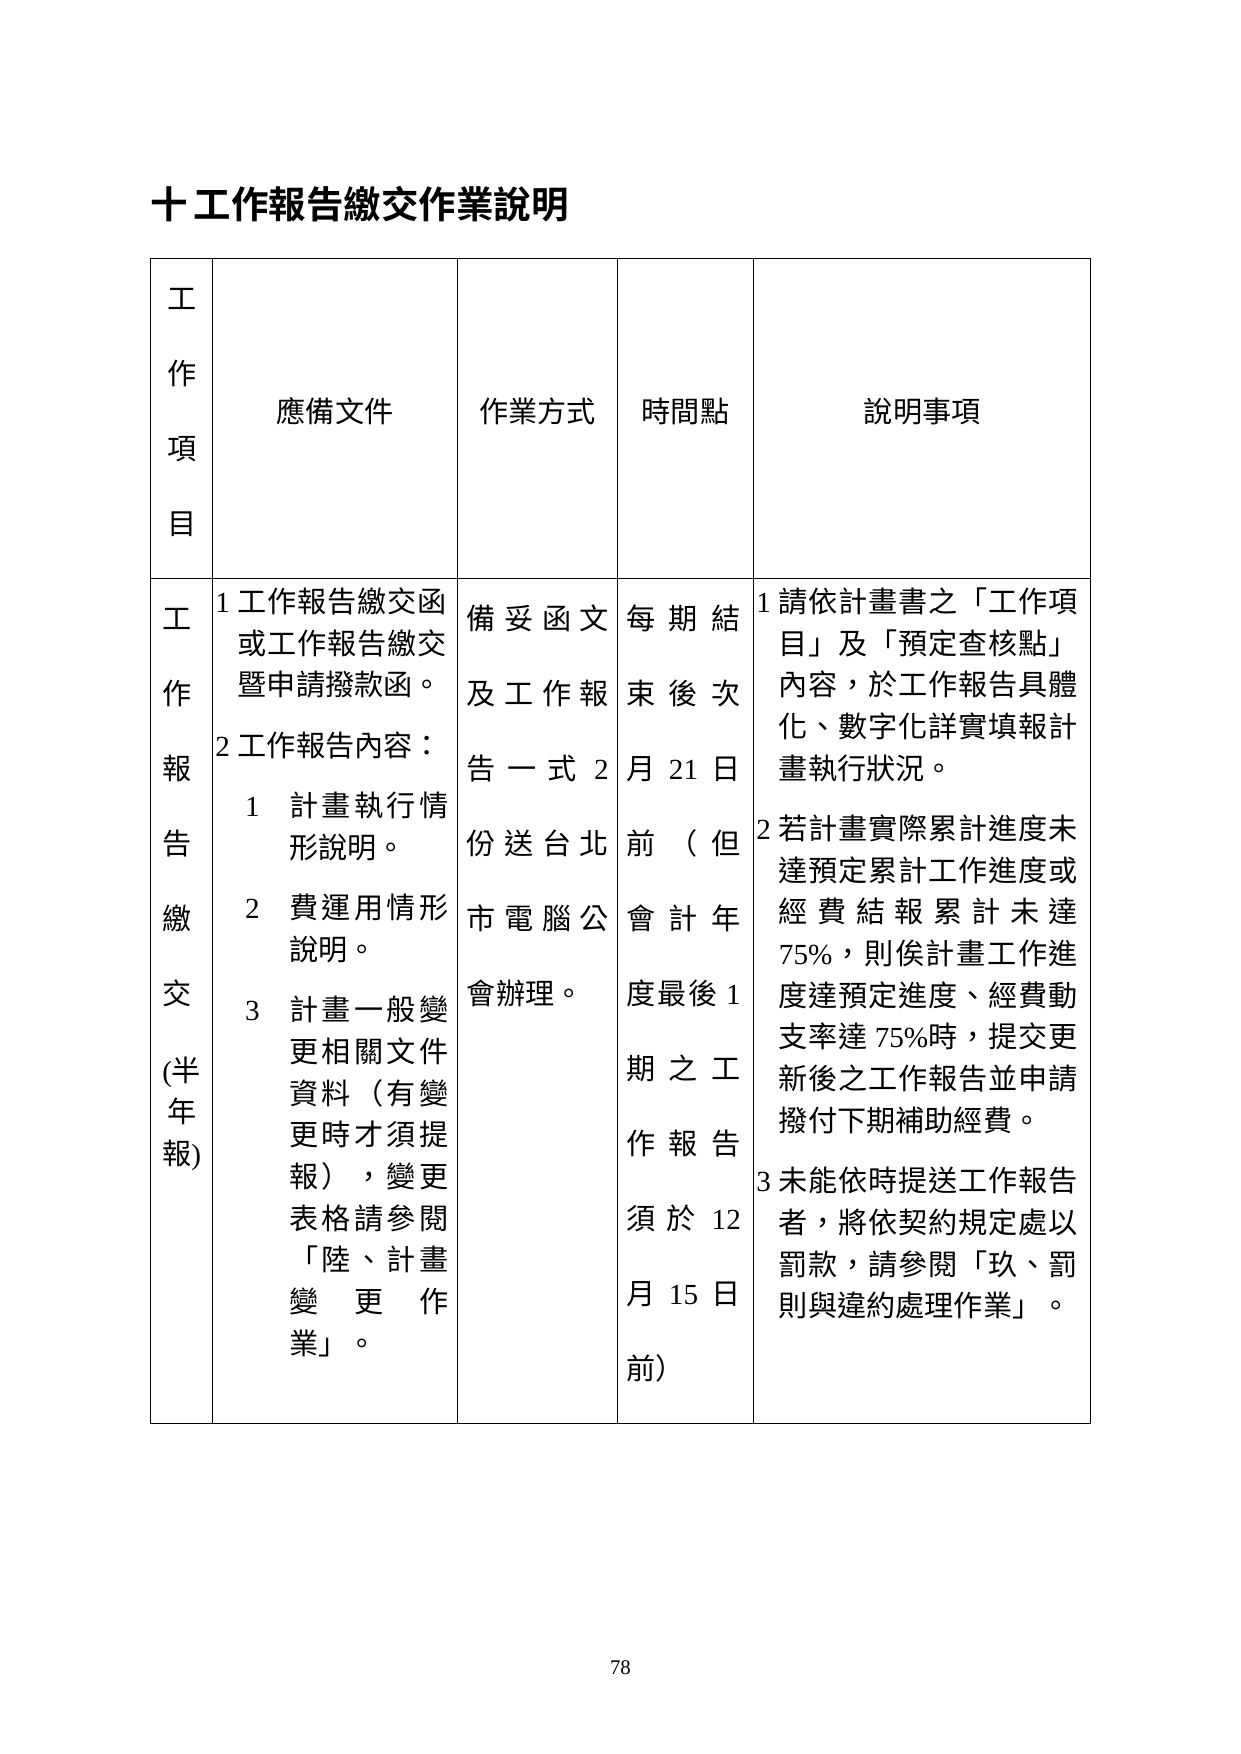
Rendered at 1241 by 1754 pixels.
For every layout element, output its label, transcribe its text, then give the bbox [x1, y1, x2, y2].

table_cell 請依計畫書之「工作項目」及「預定查核點」內容，於工作報告具體化、數字化詳實填報計畫執行狀況。 若計畫實際累計進度未達預定累計工作進度或經費結報累計未達75%，則俟計畫工作進度達預定進度、經費動支率達75%時，提交更新後之工作報告並申請撥付下期補助經費。 未能依時提送工作報告者，將依契約規定處以罰款，請參閱「玖、罰則與違約處理作業」。 [754, 579, 1090, 1423]
table_header 作業方式 [458, 259, 617, 578]
table_cell 每期結束後次月21日前（但會計年度最後1期之工作報告須於12月15日前） [618, 579, 753, 1423]
table_cell 工作報告繳交函或工作報告繳交暨申請撥款函。 工作報告內容： 計畫執行情形說明。 費運用情形說明。 計畫一般變更相關文件資料（有變更時才須提報），變更表格請參閱「陸、計畫變更作業」。 [213, 579, 457, 1423]
table_header 應備文件 [213, 259, 457, 578]
table_header 說明事項 [754, 259, 1090, 578]
subtitle 工作報告繳交作業說明 [150, 164, 1090, 239]
table_cell 備妥函文及工作報告一式2份送台北市電腦公會辦理。 [458, 579, 617, 1423]
table_cell 工作報告繳交 (半年報) [151, 579, 212, 1423]
table_header 時間點 [618, 259, 753, 578]
table_header 工作項目 [151, 259, 212, 578]
